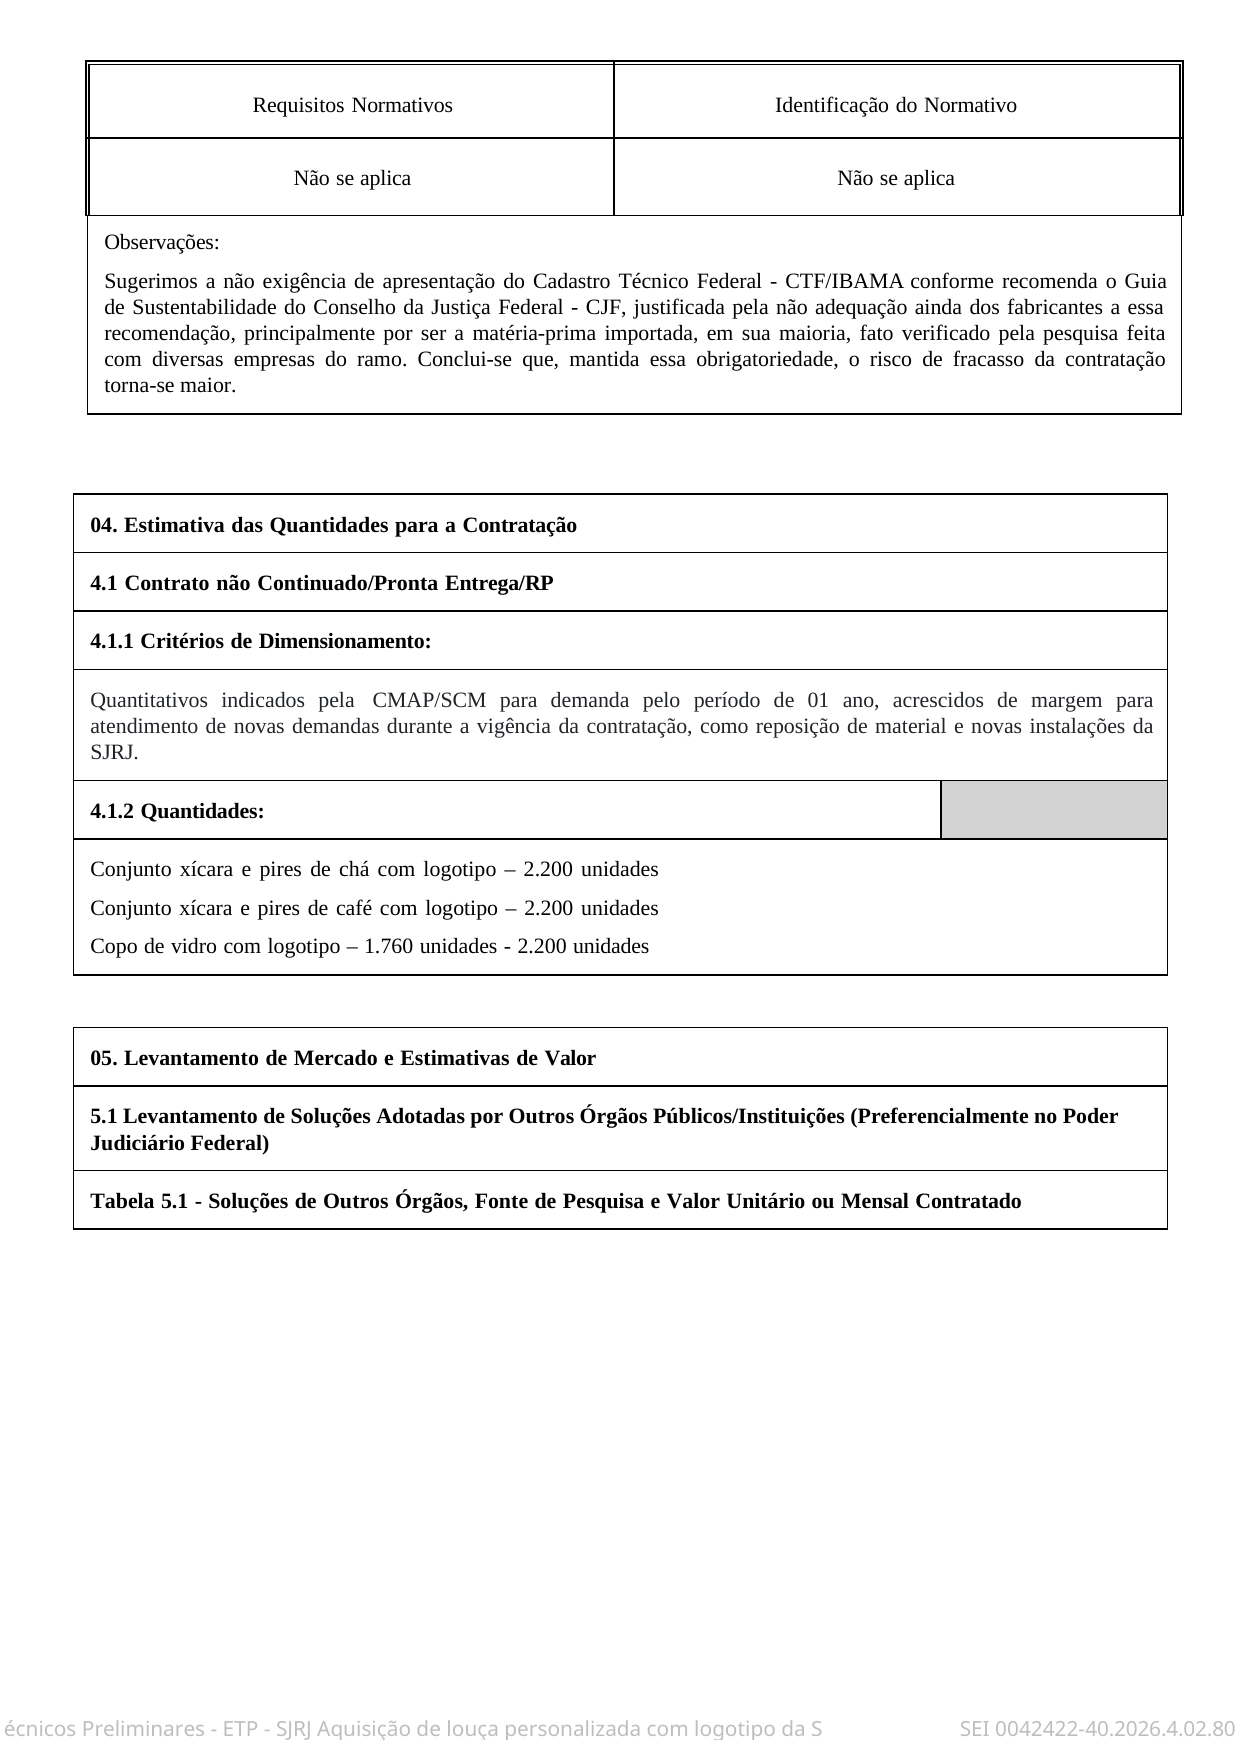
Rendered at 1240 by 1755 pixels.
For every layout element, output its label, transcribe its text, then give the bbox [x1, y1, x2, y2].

table_header Identificação do Normativo [615, 65, 1179, 137]
table_cell Conjunto xícara e pires de chá com logotipo – 2.200 unidades Conjunto xícara e pires de café com logotipo – 2.200 unidades Copo de vidro com logotipo – 1.760 unidades - 2.200 unidades [74, 840, 1167, 974]
table_cell Não se aplica [615, 139, 1179, 214]
table_cell Não se aplica [90, 139, 613, 214]
table_cell Tabela 5.1 - Soluções de Outros Órgãos, Fonte de Pesquisa e Valor Unitário ou Mensal Contratado [74, 1171, 1167, 1228]
table_header 04. Estimativa das Quantidades para a Contratação [74, 495, 1167, 552]
table_cell Quantitativos indicados pela CMAP/SCM para demanda pelo período de 01 ano, acrescidos de margem para atendimento de novas demandas durante a vigência da contratação, como reposição de material e novas instalações da SJRJ. [74, 670, 1167, 779]
table_cell [942, 781, 1167, 838]
table_cell Observações: Sugerimos a não exigência de apresentação do Cadastro Técnico Federal - CTF/IBAMA conforme recomenda o Guia de Sustentabilidade do Conselho da Justiça Federal - CJF, justificada pela não adequação ainda dos fabricantes a essa recomendação, principalmente por ser a matéria-prima importada, em sua maioria, fato verificado pela pesquisa feita com diversas empresas do ramo. Conclui-se que, mantida essa obrigatoriedade, o risco de fracasso da contratação torna-se maior. [88, 216, 1181, 413]
table_header Requisitos Normativos [90, 65, 613, 137]
table_header 05. Levantamento de Mercado e Estimativas de Valor [74, 1028, 1167, 1085]
table_cell 4.1 Contrato não Continuado/Pronta Entrega/RP [74, 553, 1167, 610]
table_cell 4.1.2 Quantidades: [74, 781, 940, 838]
table_cell 4.1.1 Critérios de Dimensionamento: [74, 612, 1167, 668]
table_cell 5.1 Levantamento de Soluções Adotadas por Outros Órgãos Públicos/Instituições (Preferencialmente no Poder Judiciário Federal) [74, 1087, 1167, 1170]
